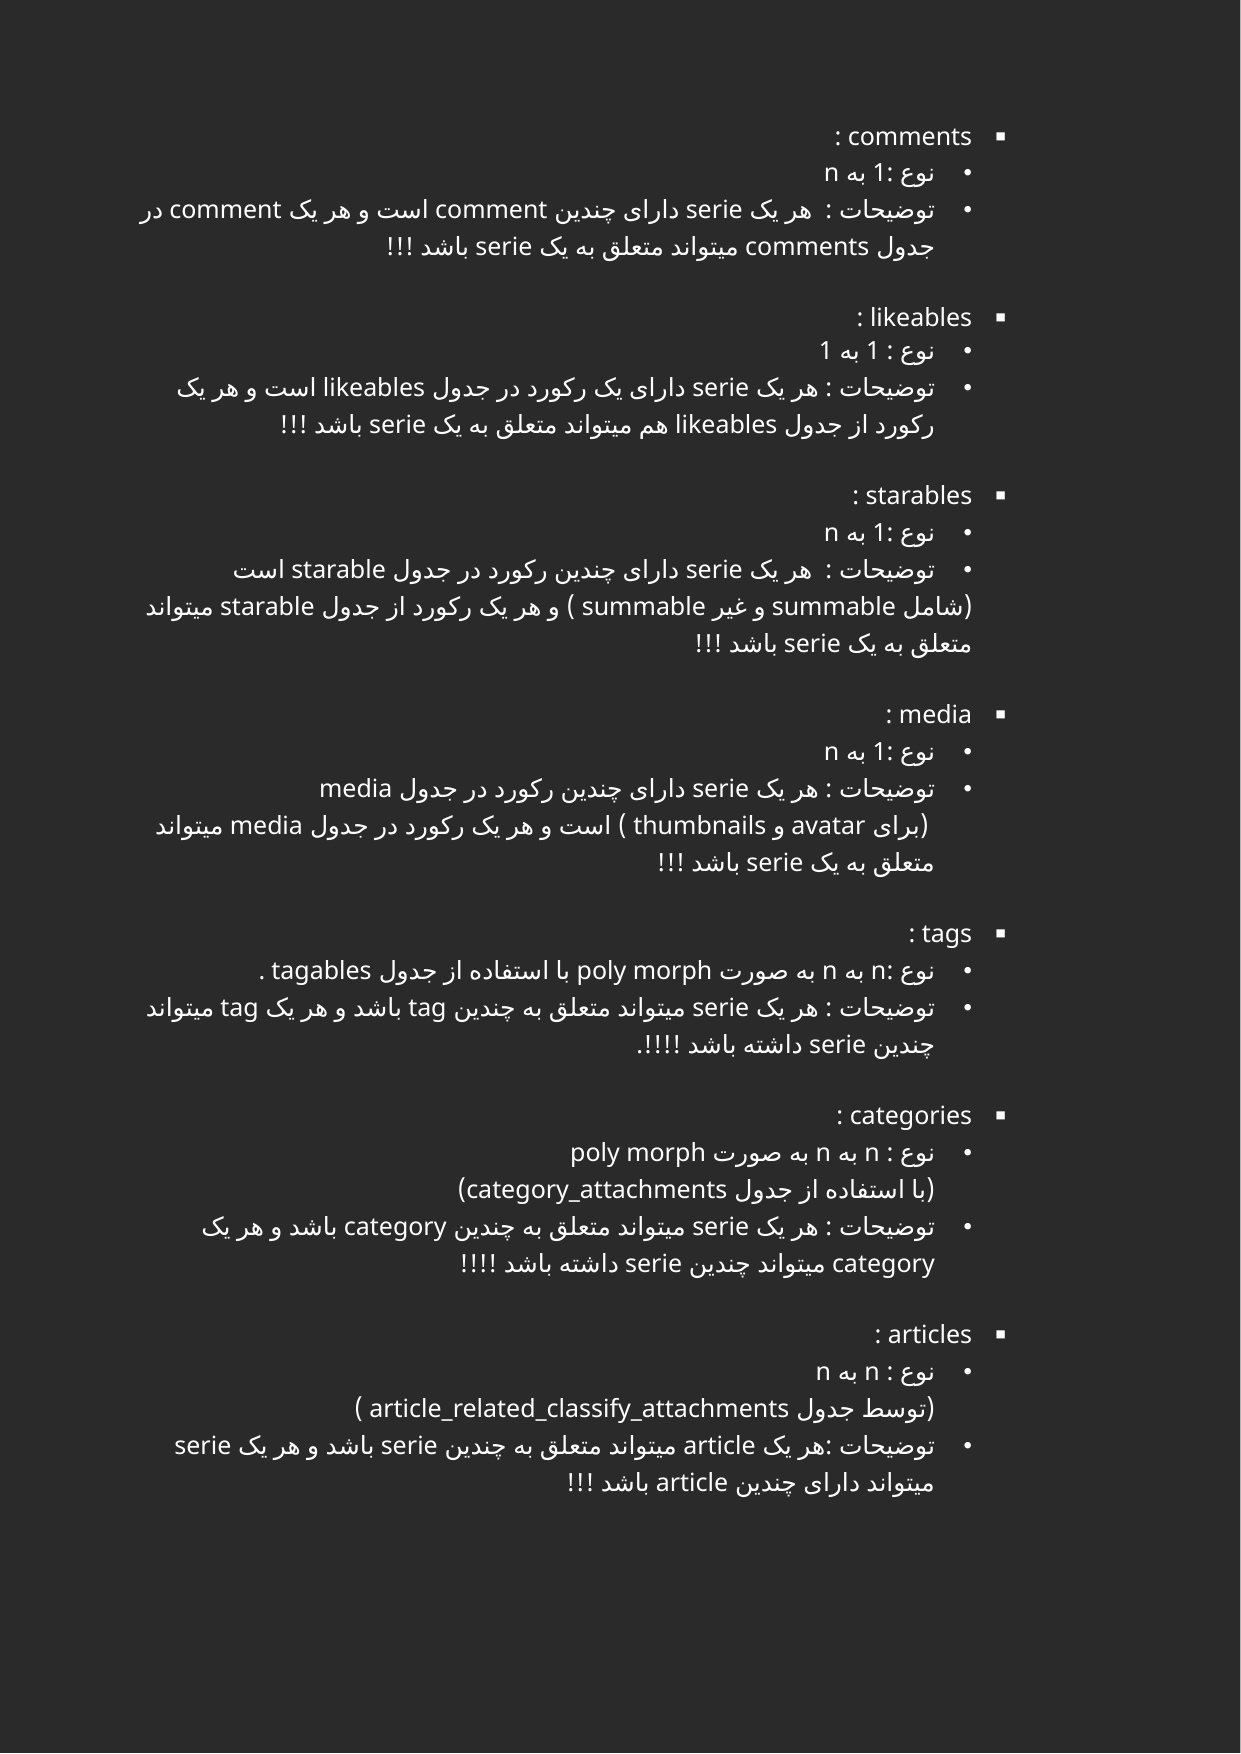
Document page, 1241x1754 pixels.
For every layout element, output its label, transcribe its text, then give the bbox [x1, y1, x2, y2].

list نوع :‌ n به n [118, 1353, 972, 1391]
list likeables : [118, 300, 1010, 337]
list media : [118, 697, 1010, 734]
list توضیحات : هر یک serie دارای چندین comment است و هر یک comment در جدول comments میتواند متعلق به یک serie باشد !!! [118, 192, 972, 266]
list categories : [118, 1098, 1010, 1134]
list نوع :‌1 به n [118, 734, 972, 771]
list نوع : n به n به صورت poly morph [118, 1134, 972, 1172]
list (توسط جدول article_related_classify_attachments ) [118, 1391, 972, 1427]
list توضیحات : هر یک serie میتواند متعلق به چندین category باشد و هر یک category میتواند چندین serie داشته باشد !!!! [118, 1208, 972, 1282]
list نوع :‌n به n به صورت poly morph با استفاده از جدول tagables . [118, 953, 972, 989]
list توضیحات : هر یک serie میتواند متعلق به چندین tag باشد و هر یک tag میتواند چندین serie داشته باشد !!!!. [118, 989, 972, 1063]
list (شامل summable و غیر summable ) و هر یک رکورد از جدول starable میتواند متعلق به یک serie باشد !!! [118, 589, 1010, 663]
list comments : [118, 118, 1010, 155]
list توضیحات :‌ هر یک serie دارای یک رکورد در جدول likeables است و هر یک رکورد از جدول likeables هم میتواند متعلق به یک serie باشد !!! [118, 370, 972, 444]
list توضیحات :‌ هر یک serie دارای چندین رکورد در جدول media [118, 771, 972, 808]
list نوع : 1 به 1 [118, 337, 972, 370]
list توضیحات : هر یک serie دارای چندین رکورد در جدول starable است [118, 552, 972, 589]
list (برای avatar و thumbnails ) است و هر یک رکورد در جدول media میتواند متعلق به یک serie باشد !!! [118, 808, 972, 882]
list tags : [118, 916, 1010, 953]
list نوع :‌1 به n [118, 155, 972, 192]
list نوع :‌1 به n [118, 515, 972, 552]
list articles : [118, 1317, 1010, 1353]
list (با استفاده از جدول category_attachments) [118, 1172, 972, 1208]
list توضیحات :‌هر یک article میتواند متعلق به چندین serie باشد و هر یک serie میتواند دارای چندین article باشد !!!‌ [118, 1427, 972, 1501]
list starables : [118, 478, 1010, 515]
